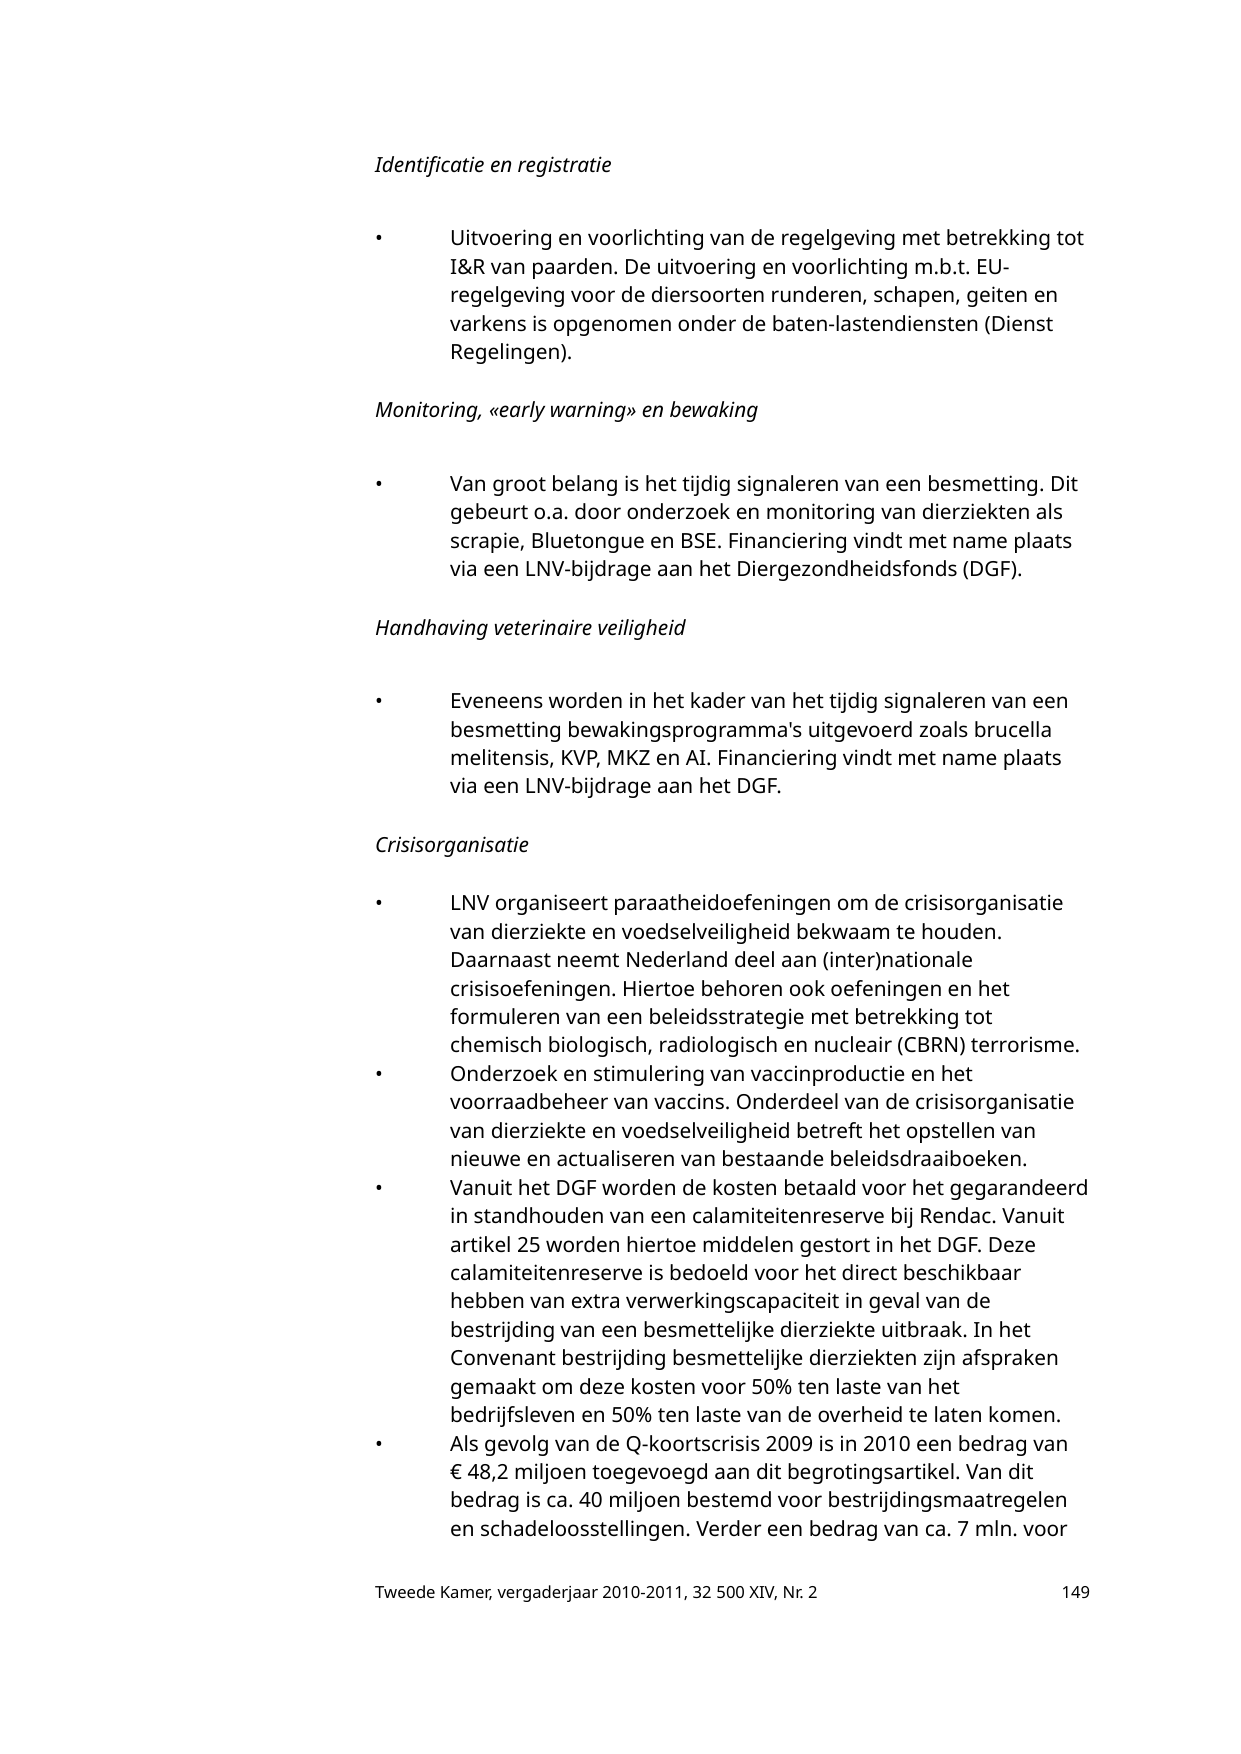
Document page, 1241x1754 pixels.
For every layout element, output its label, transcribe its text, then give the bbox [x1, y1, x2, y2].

list Van groot belang is het tijdig signaleren van een besmetting. Dit gebeurt o.a. door onderzoek en monitoring van dierziekten als scrapie, Bluetongue en BSE. Financiering vindt met name plaats via een LNV-bijdrage aan het Diergezondheidsfonds (DGF). [375, 469, 1090, 583]
list Eveneens worden in het kader van het tijdig signaleren van een besmetting bewakingsprogramma's uitgevoerd zoals brucella melitensis, KVP, MKZ en AI. Financiering vindt met name plaats via een LNV-bijdrage aan het DGF. [375, 686, 1090, 800]
text Identificatie en registratie [375, 150, 1090, 178]
text Handhaving veterinaire veiligheid [375, 613, 1090, 641]
text Monitoring, «early warning» en bewaking [375, 396, 1090, 424]
list Als gevolg van de Q-koortscrisis 2009 is in 2010 een bedrag van € 48,2 miljoen toegevoegd aan dit begrotingsartikel. Van dit bedrag is ca. 40 miljoen bestemd voor bestrijdingsmaatregelen en schadeloosstellingen. Verder een bedrag van ca. 7 mln. voor [375, 1429, 1090, 1542]
list Onderzoek en stimulering van vaccinproductie en het voorraadbeheer van vaccins. Onderdeel van de crisisorganisatie van dierziekte en voedselveiligheid betreft het opstellen van nieuwe en actualiseren van bestaande beleidsdraaiboeken. [375, 1059, 1090, 1173]
text Crisisorganisatie [375, 830, 1090, 858]
list Uitvoering en voorlichting van de regelgeving met betrekking tot I&R van paarden. De uitvoering en voorlichting m.b.t. EU-regelgeving voor de diersoorten runderen, schapen, geiten en varkens is opgenomen onder de baten-lastendiensten (Dienst Regelingen). [375, 223, 1090, 366]
list LNV organiseert paraatheidoefeningen om de crisisorganisatie van dierziekte en voedselveiligheid bekwaam te houden. Daarnaast neemt Nederland deel aan (inter)nationale crisisoefeningen. Hiertoe behoren ook oefeningen en het formuleren van een beleidsstrategie met betrekking tot chemisch biologisch, radiologisch en nucleair (CBRN) terrorisme. [375, 888, 1090, 1059]
list Vanuit het DGF worden de kosten betaald voor het gegarandeerd in standhouden van een calamiteitenreserve bij Rendac. Vanuit artikel 25 worden hiertoe middelen gestort in het DGF. Deze calamiteitenreserve is bedoeld voor het direct beschikbaar hebben van extra verwerkingscapaciteit in geval van de bestrijding van een besmettelijke dierziekte uitbraak. In het Convenant bestrijding besmettelijke dierziekten zijn afspraken gemaakt om deze kosten voor 50% ten laste van het bedrijfsleven en 50% ten laste van de overheid te laten komen. [375, 1173, 1090, 1429]
